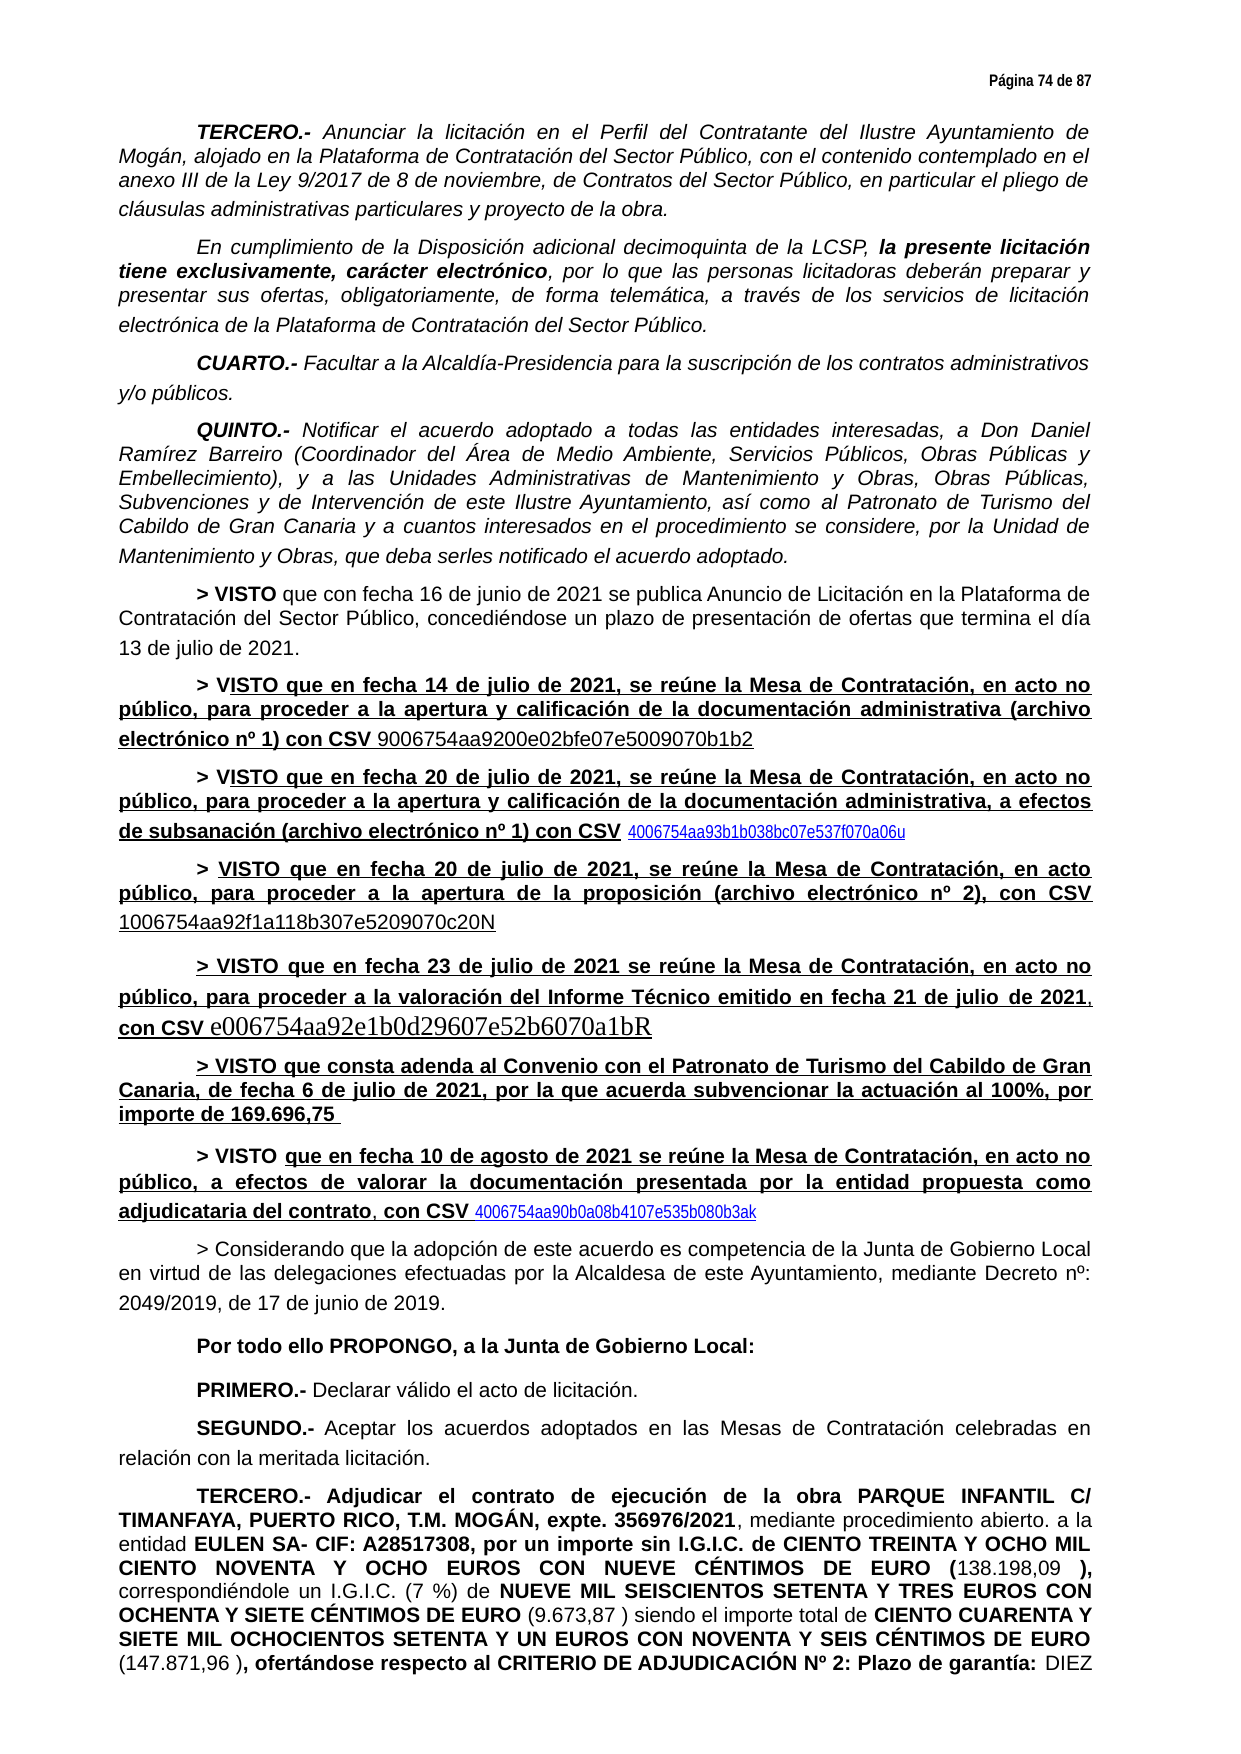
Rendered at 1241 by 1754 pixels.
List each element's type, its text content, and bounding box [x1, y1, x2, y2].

text electrónico nº 1) con CSV 9006754aa9200e02bfe07e5009070b1b2 [118, 719, 1092, 752]
text > Considerando que la adopción de este acuerdo es competencia de la Junta de Gobierno Local en virtud de las delegaciones efectuadas por la Alcaldesa de este Ayuntamiento, mediante Decreto nº: 2049/2019, de 17 de junio de 2019. [118, 1237, 1092, 1316]
text > VISTO que en fecha 14 de julio de 2021, se reúne la Mesa de Contratación, en acto no público, para proceder a la apertura y calificación de la documentación administrativa (archivo [118, 673, 1092, 718]
text > VISTO que en fecha 23 de julio de 2021 se reúne la Mesa de Contratación, en acto no público, para proceder a la valoración del Informe Técnico emitido en fecha 21 de julio de 2021, [118, 948, 1092, 1006]
text > VISTO que en fecha 20 de julio de 2021, se reúne la Mesa de Contratación, en acto público, para proceder a la apertura de la proposición (archivo electrónico nº 2), con CSV [118, 856, 1092, 901]
text SEGUNDO.- Aceptar los acuerdos adoptados en las Mesas de Contratación celebradas en relación con la meritada licitación. [118, 1416, 1092, 1471]
text TERCERO.- Adjudicar el contrato de ejecución de la obra PARQUE INFANTIL C/ TIMANFAYA, PUERTO RICO, T.M. MOGÁN, expte. 356976/2021, mediante procedimiento abierto. a la entidad EULEN SA- CIF: A28517308, por un importe sin I.G.I.C. de CIENTO TREINTA Y OCHO MIL CIENTO NOVENTA Y OCHO EUROS CON NUEVE CÉNTIMOS DE EURO (138.198,09 ), correspondiéndole un I.G.I.C. (7 %) de NUEVE MIL SEISCIENTOS SETENTA Y TRES EUROS CON OCHENTA Y SIETE CÉNTIMOS DE EURO (9.673,87 ) siendo el importe total de CIENTO CUARENTA Y SIETE MIL OCHOCIENTOS SETENTA Y UN EUROS CON NOVENTA Y SEIS CÉNTIMOS DE EURO (147.871,96 ), ofertándose respecto al CRITERIO DE ADJUDICACIÓN Nº 2: Plazo de garantía: DIEZ [118, 1483, 1092, 1675]
text En cumplimiento de la Disposición adicional decimoquinta de la LCSP, la presente licitación tiene exclusivamente, carácter electrónico, por lo que las personas licitadoras deberán preparar y presentar sus ofertas, obligatoriamente, de forma telemática, a través de los servicios de licitación electrónica de la Plataforma de Contratación del Sector Público. [118, 235, 1092, 338]
text > VISTO que consta adenda al Convenio con el Patronato de Turismo del Cabildo de Gran Canaria, de fecha 6 de julio de 2021, por la que acuerda subvencionar la actuación al 100%, por [118, 1054, 1092, 1099]
text de subsanación (archivo electrónico nº 1) con CSV 4006754aa93b1b038bc07e537f070a06u [118, 811, 1092, 844]
text > VISTO que con fecha 16 de junio de 2021 se publica Anuncio de Licitación en la Plataforma de Contratación del Sector Público, concediéndose un plazo de presentación de ofertas que termina el día 13 de julio de 2021. [118, 582, 1092, 661]
text adjudicataria del contrato, con CSV 4006754aa90b0a08b4107e535b080b3ak [118, 1192, 1092, 1224]
text importe de 169.696,75 [118, 1100, 1092, 1126]
text PRIMERO.- Declarar válido el acto de licitación. [118, 1372, 1092, 1403]
text > VISTO que en fecha 10 de agosto de 2021 se reúne la Mesa de Contratación, en acto no público, a efectos de valorar la documentación presentada por la entidad propuesta como [118, 1138, 1092, 1191]
text con CSV e006754aa92e1b0d29607e52b6070a1bR [118, 1007, 1092, 1041]
text 1006754aa92f1a118b307e5209070c20N [118, 902, 1092, 936]
text TERCERO.- Anunciar la licitación en el Perfil del Contratante del Ilustre Ayuntamiento de Mogán, alojado en la Plataforma de Contratación del Sector Público, con el contenido contemplado en el anexo III de la Ley 9/2017 de 8 de noviembre, de Contratos del Sector Público, en particular el pliego de cláusulas administrativas particulares y proyecto de la obra. [118, 120, 1092, 223]
text CUARTO.- Facultar a la Alcaldía-Presidencia para la suscripción de los contratos administrativos y/o públicos. [118, 351, 1092, 406]
text QUINTO.- Notificar el acuerdo adoptado a todas las entidades interesadas, a Don Daniel Ramírez Barreiro (Coordinador del Área de Medio Ambiente, Servicios Públicos, Obras Públicas y Embellecimiento), y a las Unidades Administrativas de Mantenimiento y Obras, Obras Públicas, Subvenciones y de Intervención de este Ilustre Ayuntamiento, así como al Patronato de Turismo del Cabildo de Gran Canaria y a cuantos interesados en el procedimiento se considere, por la Unidad de Mantenimiento y Obras, que deba serles notificado el acuerdo adoptado. [118, 418, 1092, 569]
text > VISTO que en fecha 20 de julio de 2021, se reúne la Mesa de Contratación, en acto no público, para proceder a la apertura y calificación de la documentación administrativa, a efectos [118, 765, 1092, 810]
text Por todo ello PROPONGO, a la Junta de Gobierno Local: [118, 1329, 1092, 1360]
